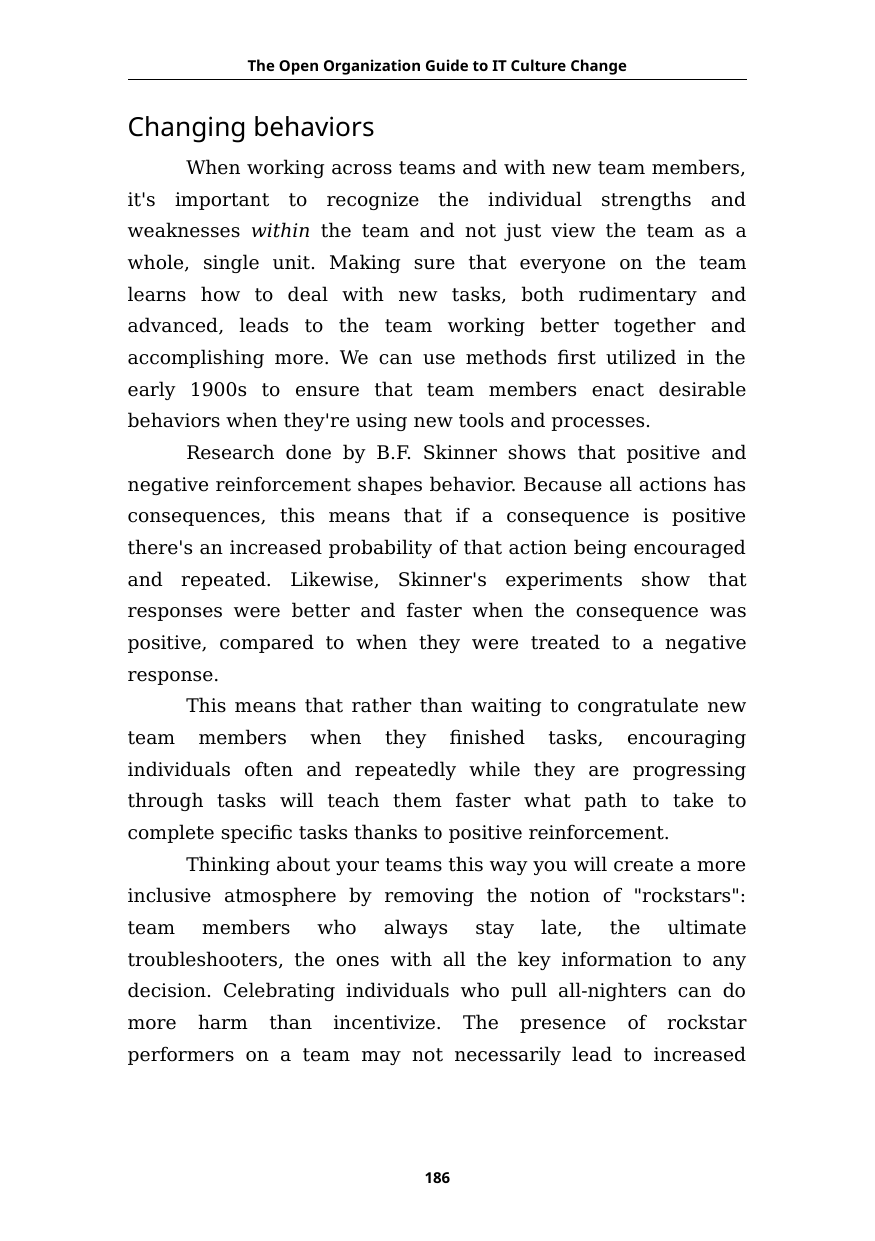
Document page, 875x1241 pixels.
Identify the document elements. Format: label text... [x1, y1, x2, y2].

text When working across teams and with new team members, it's important to recognize the individual strengths and weaknesses within the team and not just view the team as a whole, single unit. Making sure that everyone on the team learns how to deal with new tasks, both rudimentary and advanced, leads to the team working better together and accomplishing more. We can use methods first utilized in the early 1900s to ensure that team members enact desirable behaviors when they're using new tools and processes. [127, 157, 747, 432]
subtitle Changing behaviors [127, 109, 747, 144]
text Thinking about your teams this way you will create a more inclusive atmosphere by removing the notion of "rockstars": team members who always stay late, the ultimate troubleshooters, the ones with all the key information to any decision. Celebrating individuals who pull all-nighters can do more harm than incentivize. The presence of rockstar performers on a team may not necessarily lead to increased [127, 854, 747, 1066]
text Research done by B.F. Skinner shows that positive and negative reinforcement shapes behavior. Because all actions has consequences, this means that if a consequence is positive there's an increased probability of that action being encouraged and repeated. Likewise, Skinner's experiments show that responses were better and faster when the consequence was positive, compared to when they were treated to a negative response. [127, 442, 747, 686]
text This means that rather than waiting to congratulate new team members when they finished tasks, encouraging individuals often and repeatedly while they are progressing through tasks will teach them faster what path to take to complete specific tasks thanks to positive reinforcement. [127, 695, 747, 844]
